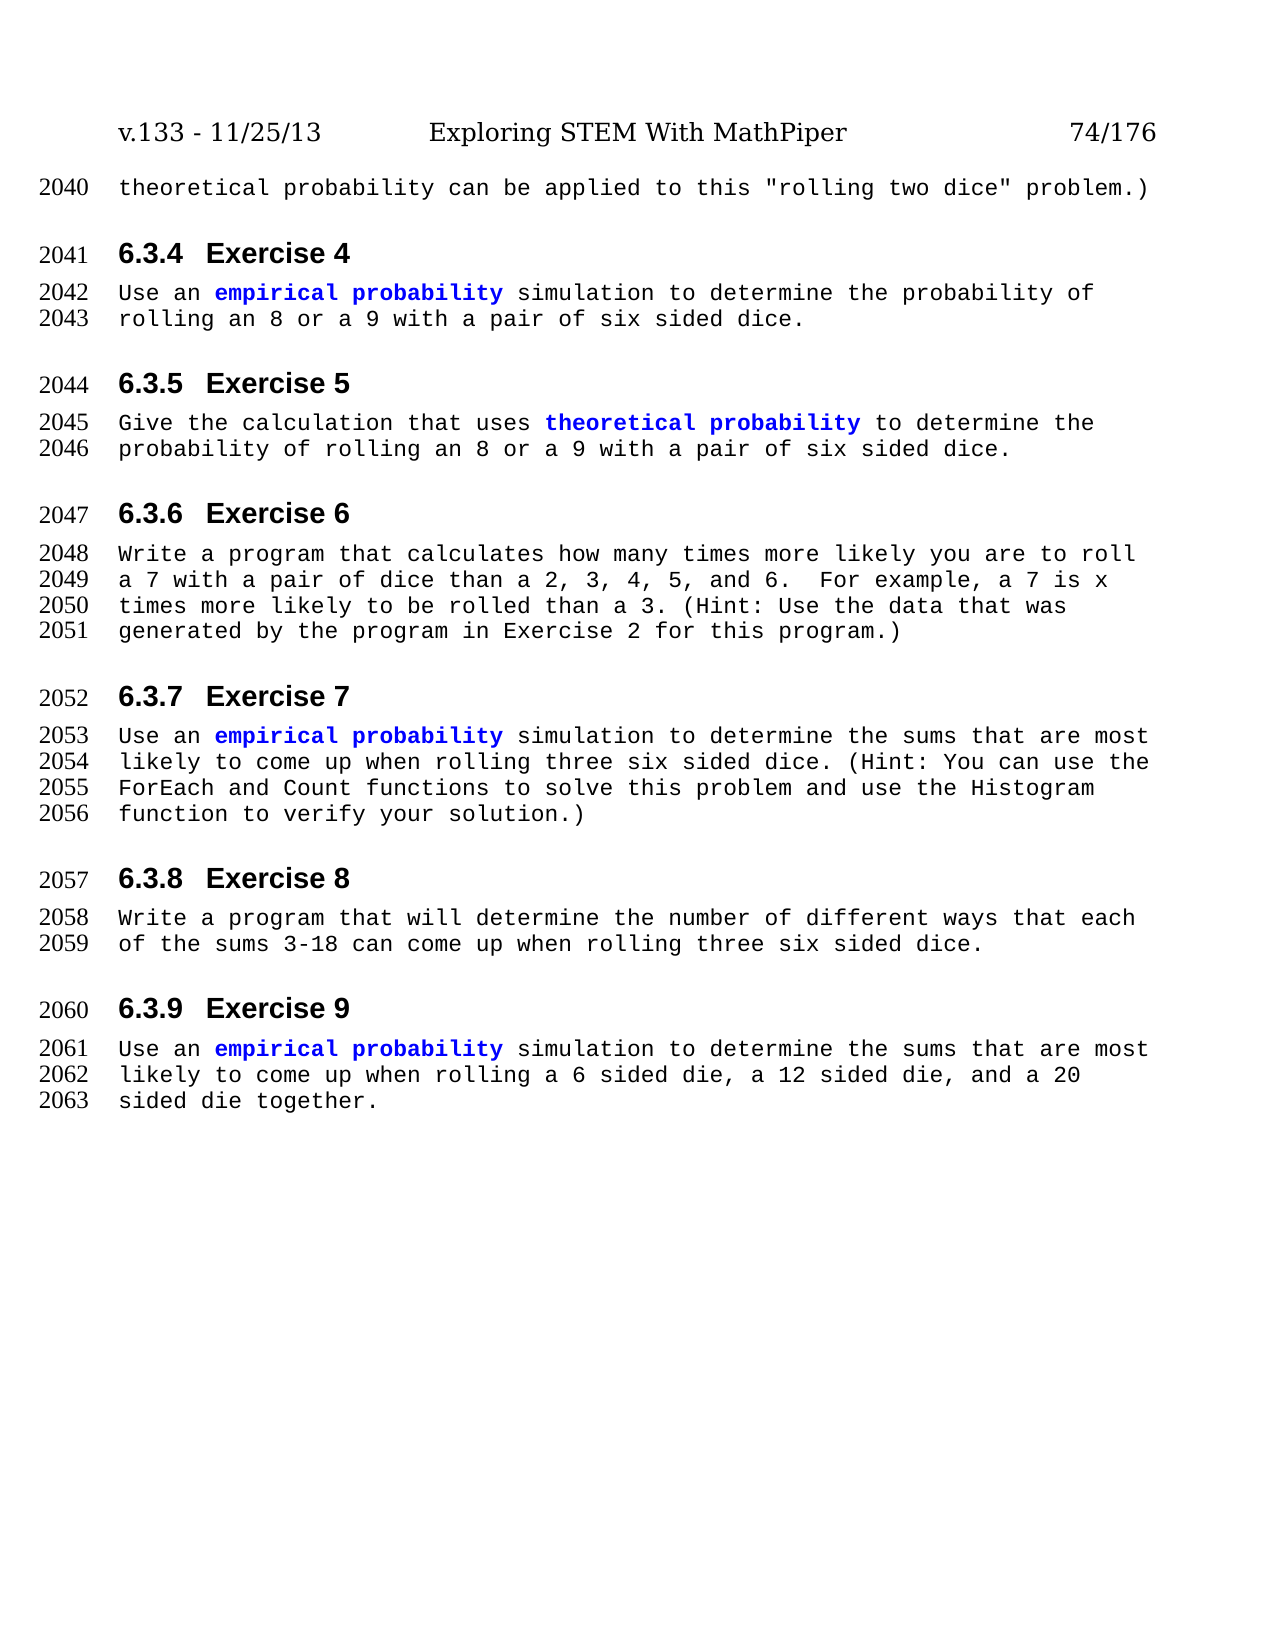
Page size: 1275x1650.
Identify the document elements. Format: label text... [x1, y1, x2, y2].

text Use an empirical probability simulation to determine the sums that are most likely to come up when rolling three six sided dice. (Hint: You can use the ForEach and Count functions to solve this problem and use the Histogram function to verify your solution.) [118, 724, 1157, 828]
text Give the calculation that uses theoretical probability to determine the probability of rolling an 8 or a 9 with a pair of six sided dice. [118, 412, 1157, 463]
text theoretical probability can be applied to this "rolling two dice" problem.) [118, 177, 1157, 203]
text Use an empirical probability simulation to determine the sums that are most likely to come up when rolling a 6 sided die, a 12 sided die, and a 20 sided die together. [118, 1037, 1157, 1115]
text Use an empirical probability simulation to determine the probability of rolling an 8 or a 9 with a pair of six sided dice. [118, 281, 1157, 333]
subtitle Exercise 5 [118, 366, 1157, 400]
subtitle Exercise 4 [118, 236, 1157, 269]
text Write a program that will determine the number of different ways that each of the sums 3-18 can come up when rolling three six sided dice. [118, 907, 1157, 958]
subtitle Exercise 8 [118, 861, 1157, 895]
subtitle Exercise 6 [118, 497, 1157, 530]
subtitle Exercise 9 [118, 992, 1157, 1025]
text Write a program that calculates how many times more likely you are to roll a 7 with a pair of dice than a 2, 3, 4, 5, and 6. For example, a 7 is x times more likely to be rolled than a 3. (Hint: Use the data that was generated by the program in Exercise 2 for this program.) [118, 542, 1157, 646]
subtitle Exercise 7 [118, 679, 1157, 712]
